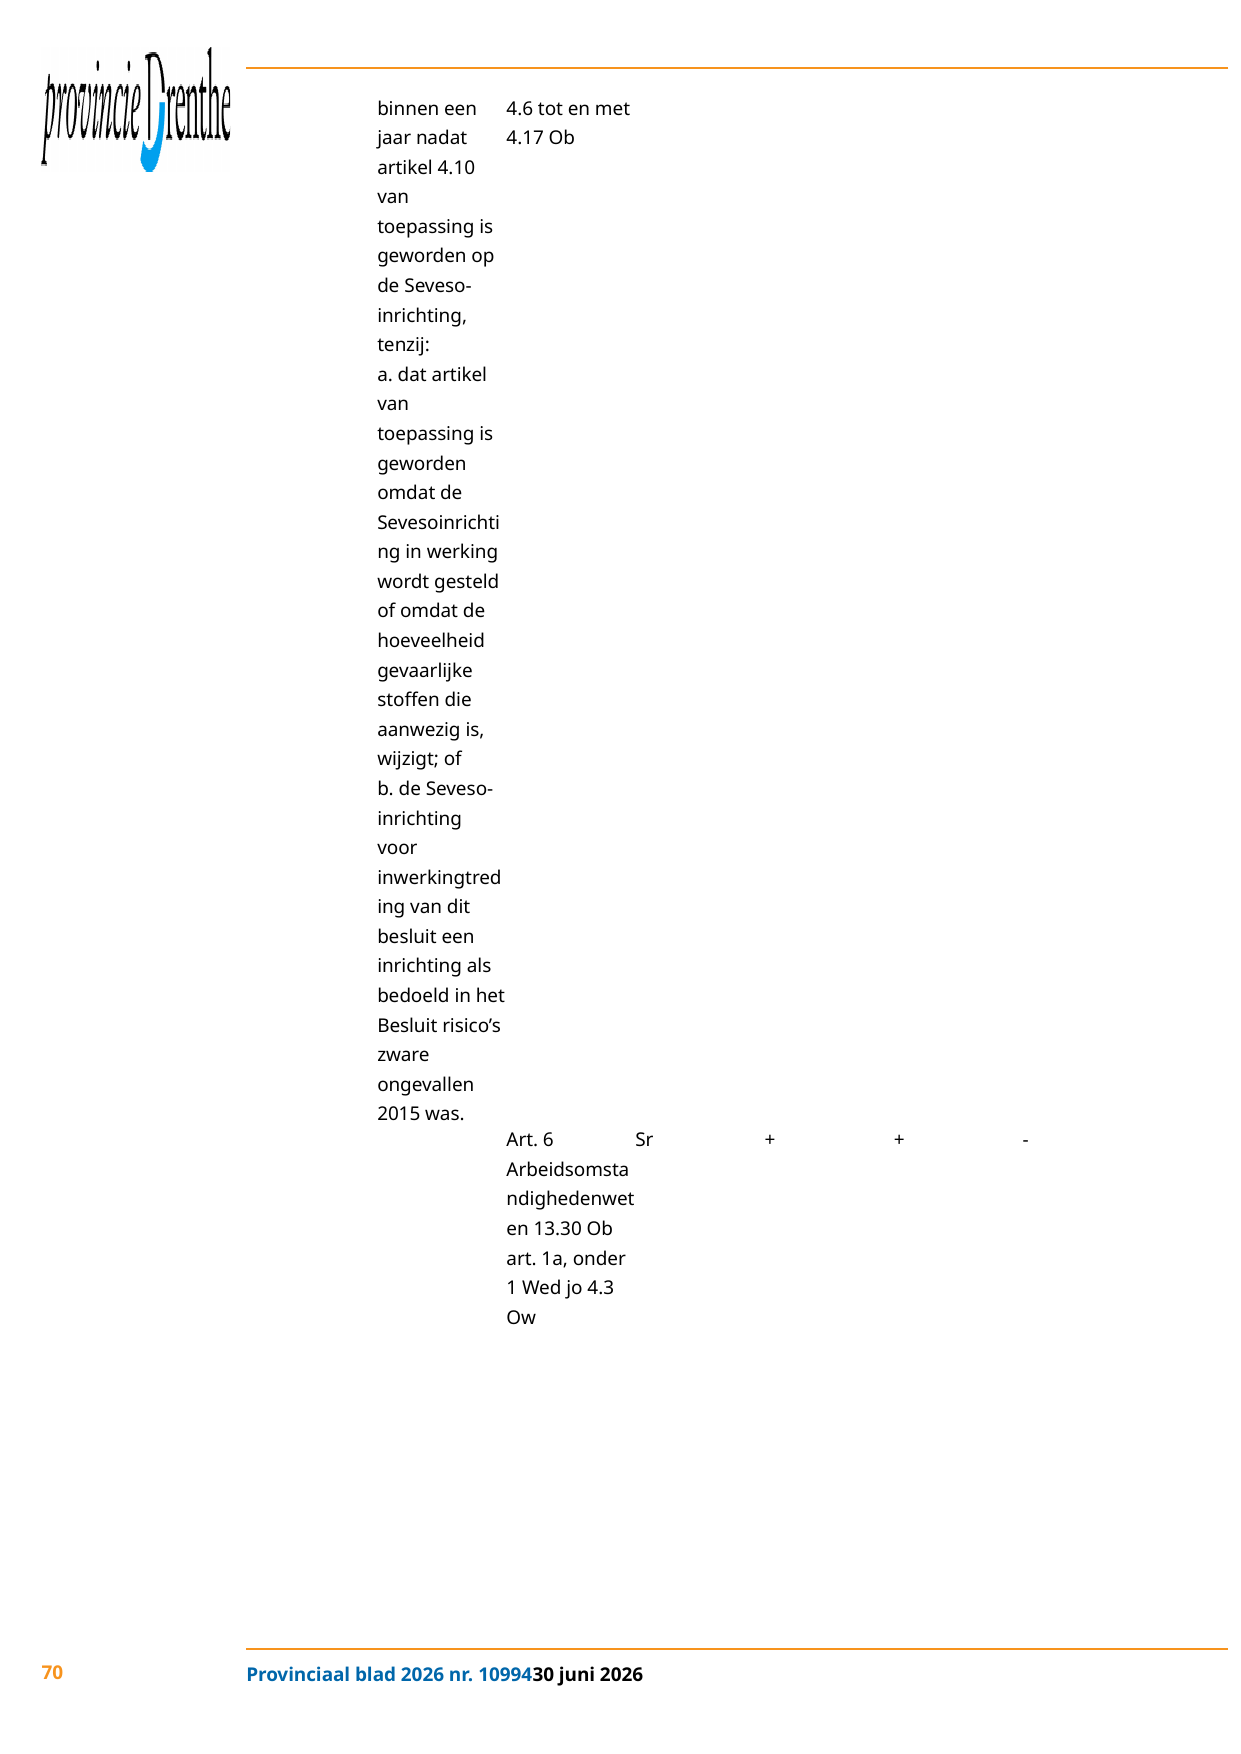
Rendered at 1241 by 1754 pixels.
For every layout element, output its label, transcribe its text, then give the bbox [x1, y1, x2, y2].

table_cell 4.6 tot en met 4.17 Ob [506, 95, 635, 1126]
table_cell [635, 95, 764, 1126]
table_cell binnen een jaar nadat artikel 4.10 van toepassing is geworden op de Seveso-inrichting, tenzij: a. dat artikel van toepassing is geworden omdat de Sevesoinrichting in werking wordt gesteld of omdat de hoeveelheid gevaarlijke stoffen die aanwezig is, wijzigt; of b. de Seveso-inrichting voor inwerkingtreding van dit besluit een inrichting als bedoeld in het Besluit risico’s zware ongevallen 2015 was. [377, 95, 506, 1126]
table_cell [377, 1126, 506, 1329]
table_cell - [1023, 95, 1152, 1126]
picture [41, 47, 231, 172]
table_cell [894, 95, 1022, 1126]
table_cell [764, 95, 893, 1126]
table_cell + [764, 1126, 893, 1329]
table_cell Sr [635, 1126, 764, 1329]
table_cell [248, 95, 377, 1329]
table_cell - [1023, 1126, 1152, 1329]
table_cell Art. 6 Arbeidsomstandighedenwet en 13.30 Ob art. 1a, onder 1 Wed jo 4.3 Ow [506, 1126, 635, 1329]
table_cell + [894, 1126, 1022, 1329]
